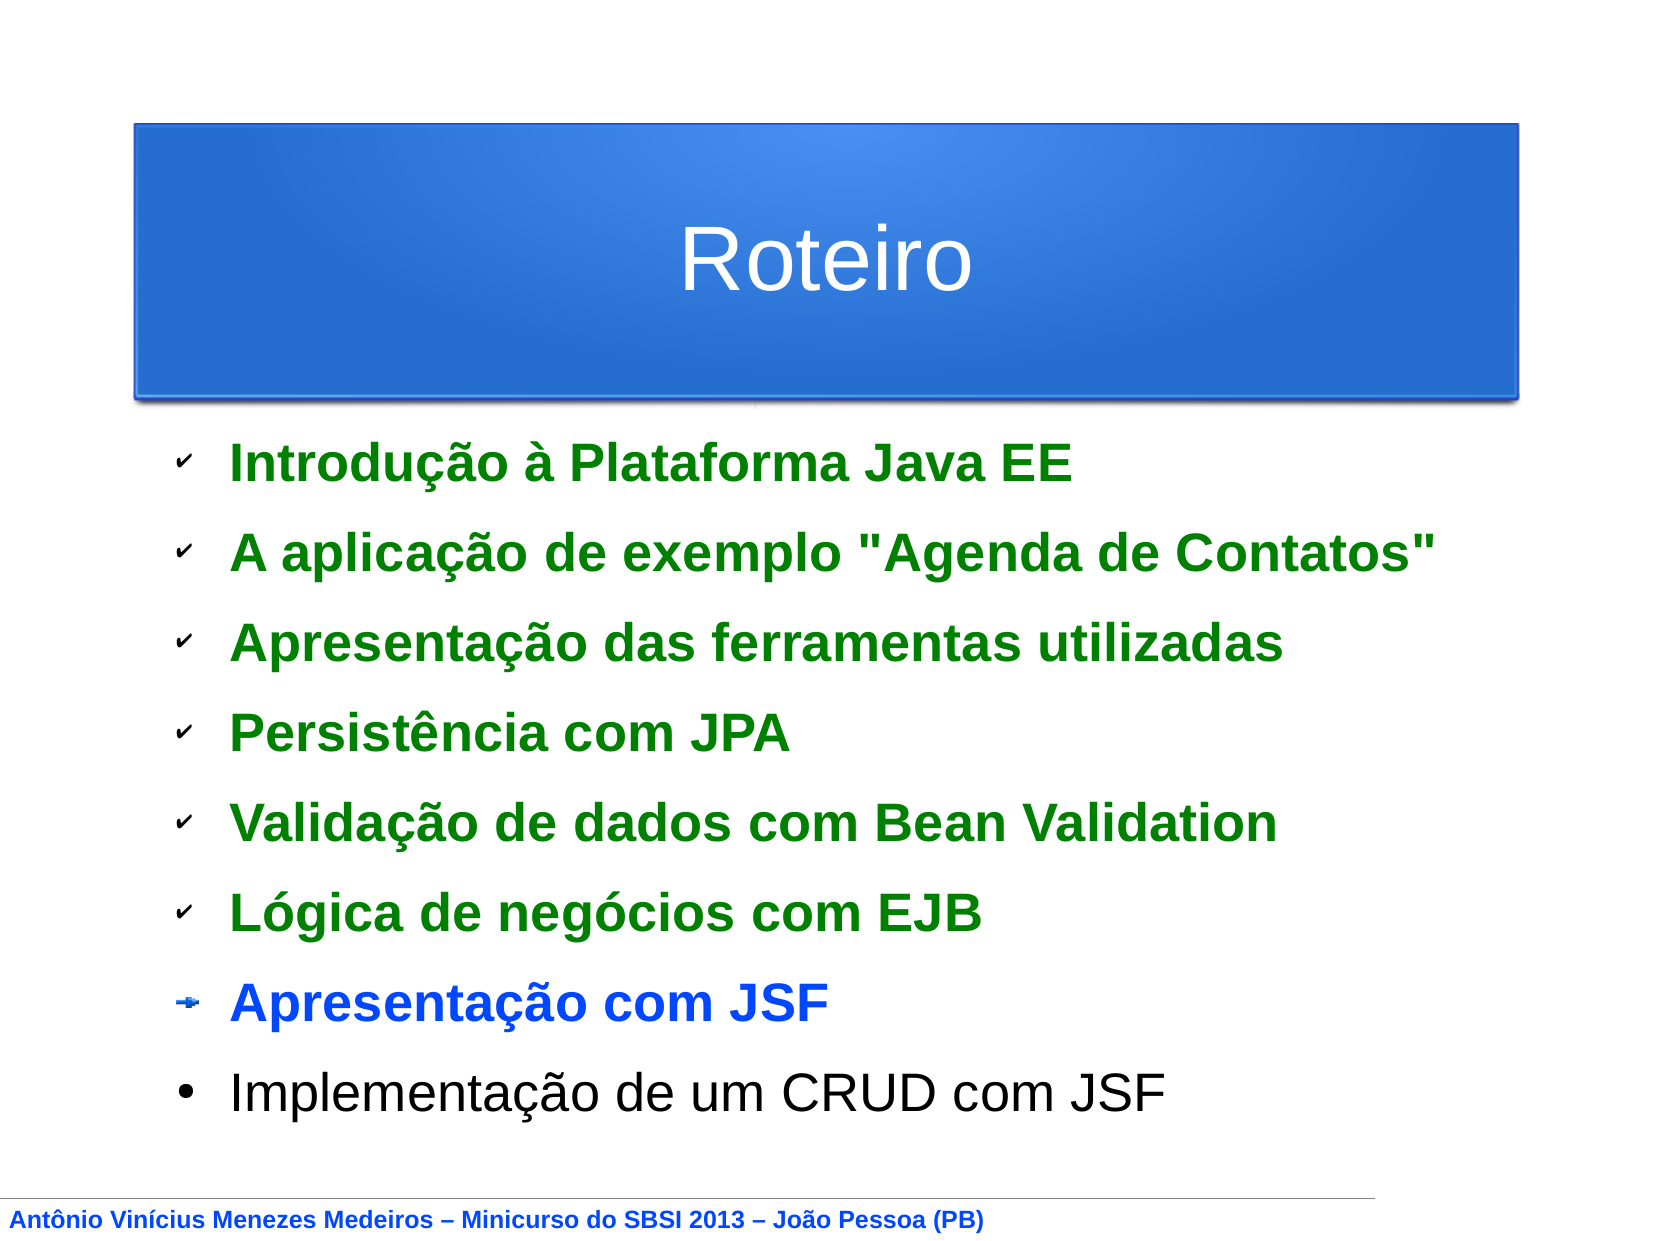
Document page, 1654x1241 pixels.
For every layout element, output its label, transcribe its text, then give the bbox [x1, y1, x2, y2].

list Introdução à Plataforma Java EE A aplicação de exemplo "Agenda de Contatos" Apresentação das ferramentas utilizadas Persistência com JPA Validação de dados com Bean Validation Lógica de negócios com EJB Apresentação com JSF Implementação de um CRUD com JSF [158, 431, 1495, 1152]
picture [129, 123, 1524, 409]
title Roteiro [232, 143, 1421, 375]
